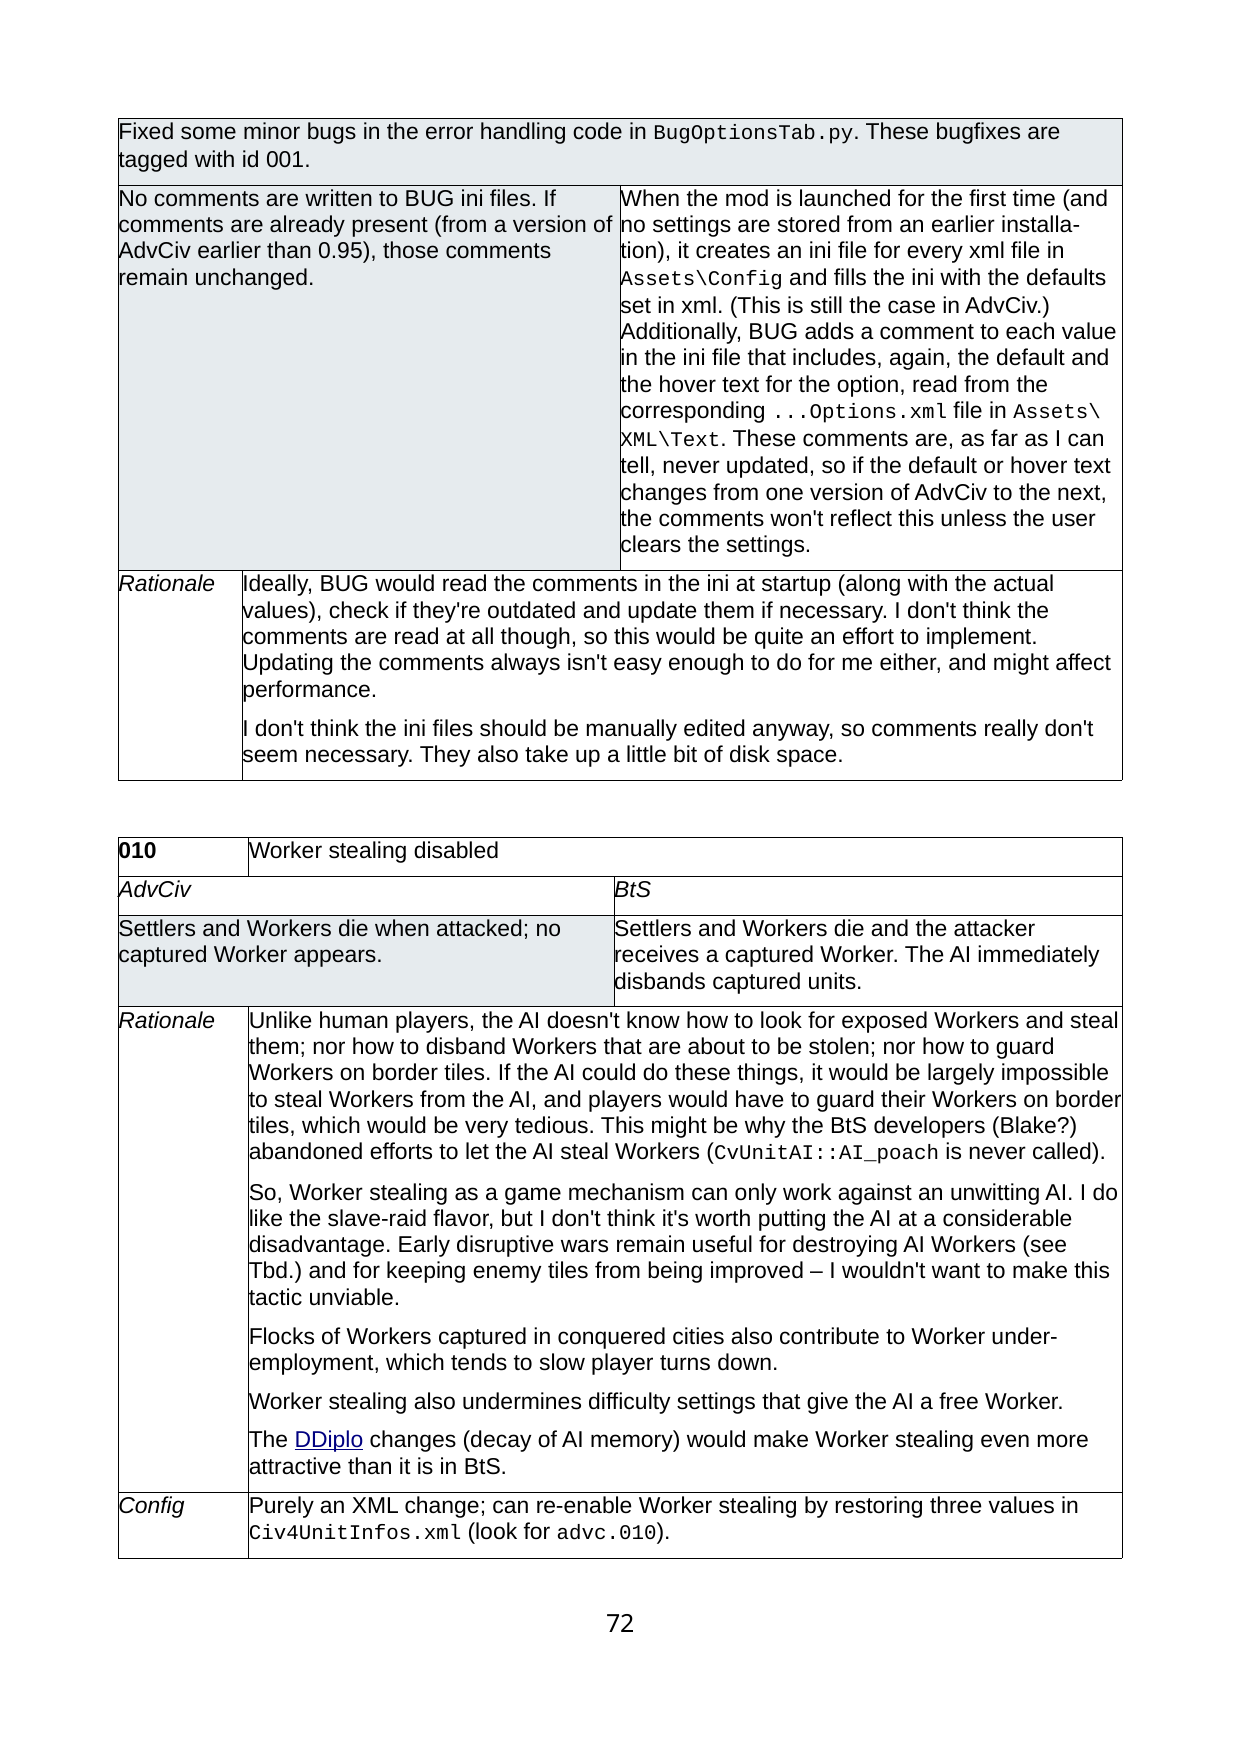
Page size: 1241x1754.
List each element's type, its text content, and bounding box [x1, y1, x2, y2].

table_cell Rationale [119, 571, 242, 779]
table_cell Settlers and Workers die when attacked; no captured Worker appears. [119, 916, 614, 1006]
table_cell Rationale [119, 1007, 248, 1492]
table_cell Settlers and Workers die and the attacker receives a captured Worker. The AI immediately disbands captured units. [615, 916, 1122, 1006]
table_header Worker stealing disabled [249, 838, 1122, 876]
table_cell When the mod is launched for the first time (and no settings are stored from an earlier installa­tion), it creates an ini file for every xml file in Assets\Config and fills the ini with the defaults set in xml. (This is still the case in AdvCiv.) Additionally, BUG adds a comment to each value in the ini file that includes, again, the default and the hover text for the option, read from the corresponding ...Options.xml file in Assets\XML\Text. These comments are, as far as I can tell, never updated, so if the default or hover text changes from one version of AdvCiv to the next, the comments won't reflect this unless the user clears the settings. [621, 186, 1122, 570]
table_cell Ideally, BUG would read the comments in the ini at startup (along with the actual values), check if they're outdated and update them if necessary. I don't think the comments are read at all though, so this would be quite an effort to implement. Updating the comments always isn't easy enough to do for me either, and might affect performance. I don't think the ini files should be manually edited anyway, so comments really don't seem necessary. They also take up a little bit of disk space. [243, 571, 1122, 779]
table_cell BtS [615, 877, 1122, 915]
table_cell Config [119, 1493, 248, 1558]
table_header 010 [119, 838, 248, 876]
table_cell Fixed some minor bugs in the error handling code in BugOptionsTab.py. These bugfixes are tagged with id 001. [119, 119, 1122, 185]
table_cell Unlike human players, the AI doesn't know how to look for exposed Workers and steal them; nor how to disband Workers that are about to be stolen; nor how to guard Workers on border tiles. If the AI could do these things, it would be largely impossible to steal Workers from the AI, and players would have to guard their Workers on border tiles, which would be very tedious. This might be why the BtS developers (Blake?) abandoned efforts to let the AI steal Workers (CvUnitAI::AI_poach is never called). So, Worker stealing as a game mechanism can only work against an unwitting AI. I do like the slave-raid flavor, but I don't think it's worth putting the AI at a considerable disadvantage. Early disruptive wars remain useful for destroying AI Workers (see Tbd.) and for keeping enemy tiles from being improved – I wouldn't want to make this tactic unviable. Flocks of Workers captured in conquered cities also contribute to Worker under-employment, which tends to slow player turns down. Worker stealing also undermines difficulty settings that give the AI a free Worker. The DDiplo changes (decay of AI memory) would make Worker stealing even more attractive than it is in BtS. [249, 1007, 1122, 1492]
table_cell Purely an XML change; can re-enable Worker stealing by restoring three values in Civ4UnitInfos.xml (look for advc.010). [249, 1493, 1122, 1558]
table_cell AdvCiv [119, 877, 614, 915]
table_cell No comments are written to BUG ini files. If comments are already present (from a version of AdvCiv earlier than 0.95), those comments remain unchanged. [119, 186, 620, 570]
